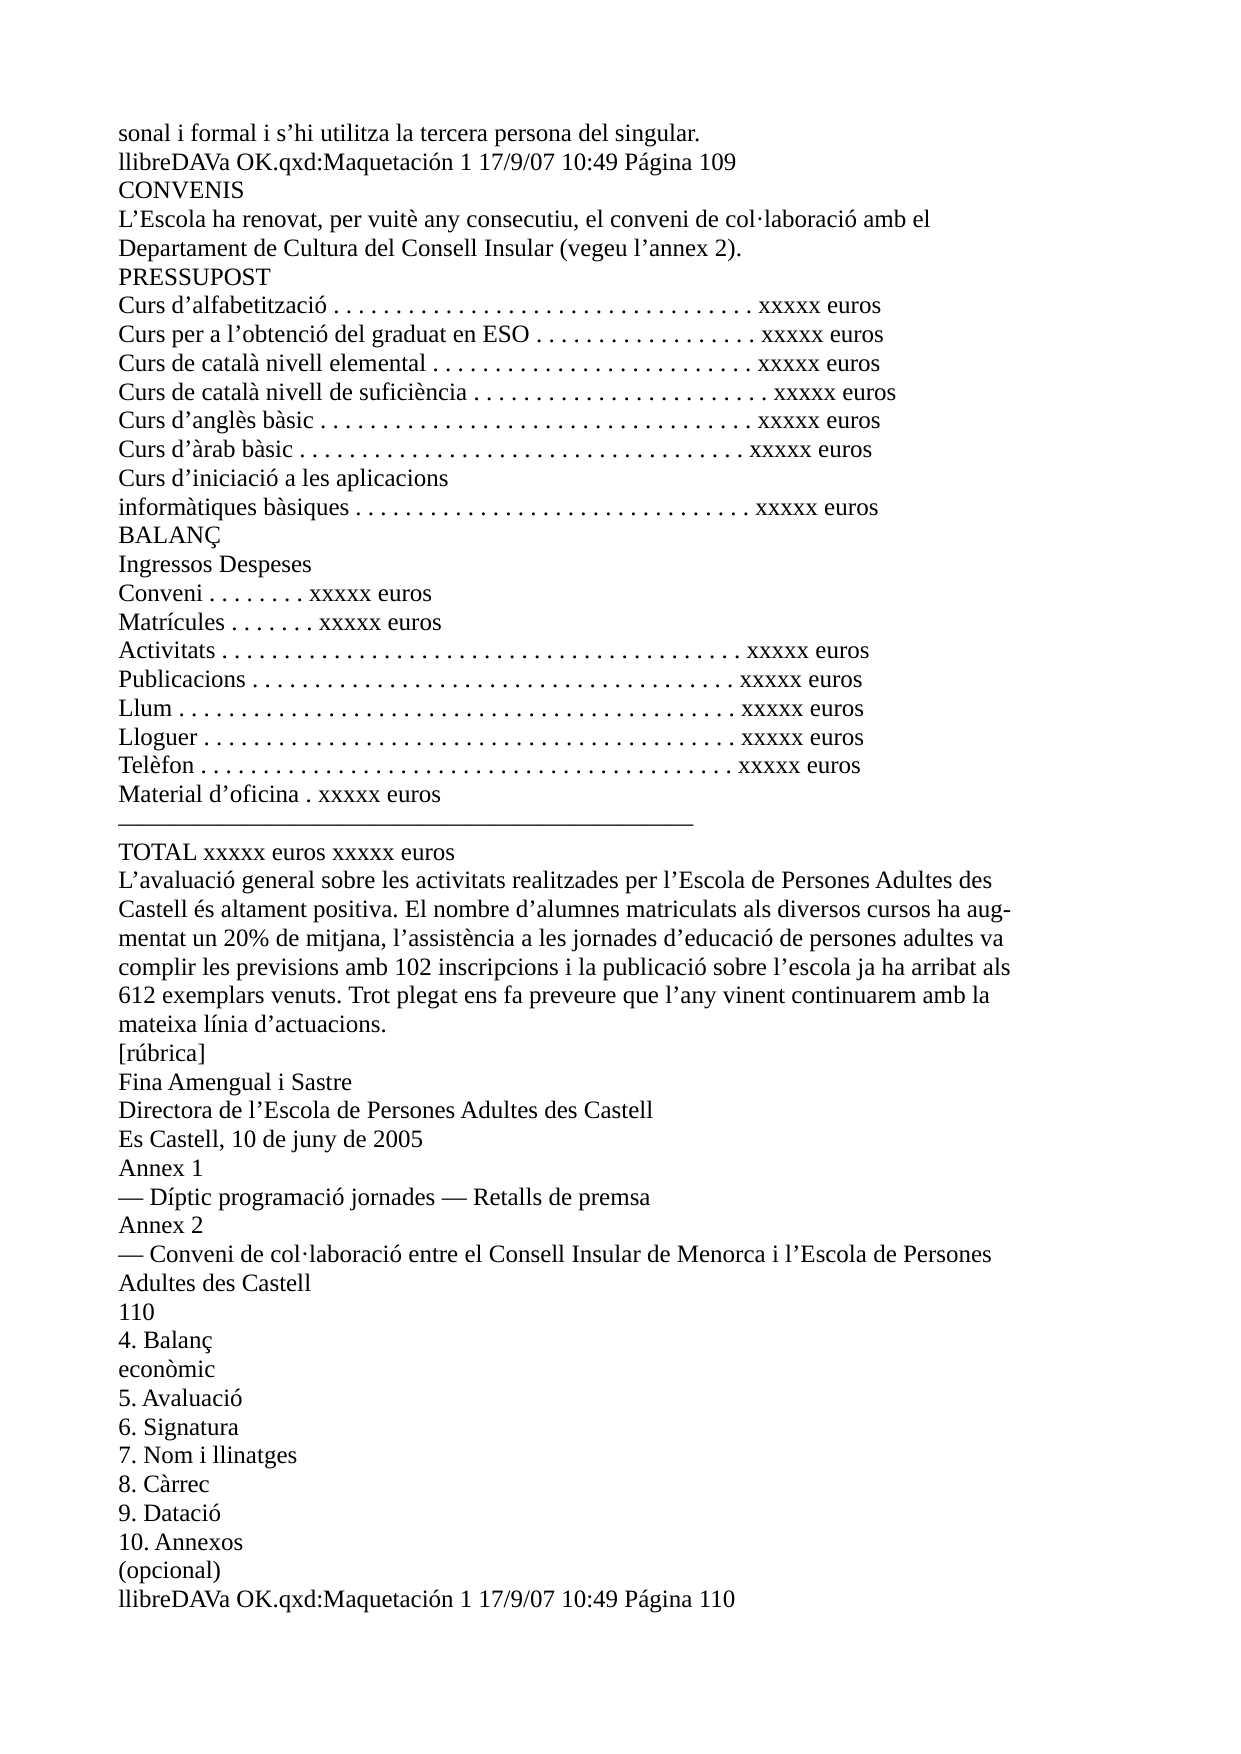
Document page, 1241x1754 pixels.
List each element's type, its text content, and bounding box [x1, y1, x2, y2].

text Annex 2 [118, 1211, 1122, 1239]
text Fina Amengual i Sastre [118, 1067, 1122, 1096]
text PRESSUPOST [118, 262, 1122, 291]
text Curs d’iniciació a les aplicacions [118, 463, 1122, 492]
text [rúbrica] [118, 1038, 1122, 1067]
text TOTAL xxxxx euros xxxxx euros [118, 837, 1122, 866]
text 7. Nom i llinatges [118, 1441, 1122, 1469]
text mentat un 20% de mitjana, l’assistència a les jornades d’educació de persones adultes va [118, 923, 1122, 952]
text L’Escola ha renovat, per vuitè any consecutiu, el conveni de col·laboració amb el [118, 204, 1122, 233]
text CONVENIS [118, 176, 1122, 204]
text Publicacions . . . . . . . . . . . . . . . . . . . . . . . . . . . . . . . . . . . . . . . xxxxx euros [118, 664, 1122, 693]
text Directora de l’Escola de Persones Adultes des Castell [118, 1096, 1122, 1124]
text Telèfon . . . . . . . . . . . . . . . . . . . . . . . . . . . . . . . . . . . . . . . . . . . xxxxx euros [118, 751, 1122, 779]
text econòmic [118, 1354, 1122, 1383]
text Activitats . . . . . . . . . . . . . . . . . . . . . . . . . . . . . . . . . . . . . . . . . . xxxxx euros [118, 636, 1122, 664]
text Curs per a l’obtenció del graduat en ESO . . . . . . . . . . . . . . . . . . xxxxx euros [118, 319, 1122, 348]
text Departament de Cultura del Consell Insular (vegeu l’annex 2). [118, 233, 1122, 262]
text Curs d’anglès bàsic . . . . . . . . . . . . . . . . . . . . . . . . . . . . . . . . . . . xxxxx euros [118, 406, 1122, 434]
text sonal i formal i s’hi utilitza la tercera persona del singular. [118, 118, 1122, 147]
text 10. Annexos [118, 1527, 1122, 1556]
text mateixa línia d’actuacions. [118, 1009, 1122, 1038]
text — Conveni de col·laboració entre el Consell Insular de Menorca i l’Escola de Persones [118, 1239, 1122, 1268]
text Es Castell, 10 de juny de 2005 [118, 1124, 1122, 1153]
text L’avaluació general sobre les activitats realitzades per l’Escola de Persones Adultes des [118, 866, 1122, 894]
text 5. Avaluació [118, 1383, 1122, 1412]
text (opcional) [118, 1556, 1122, 1584]
text Llum . . . . . . . . . . . . . . . . . . . . . . . . . . . . . . . . . . . . . . . . . . . . . xxxxx euros [118, 693, 1122, 722]
text Castell és altament positiva. El nombre d’alumnes matriculats als diversos cursos ha aug- [118, 894, 1122, 923]
text 6. Signatura [118, 1412, 1122, 1441]
text complir les previsions amb 102 inscripcions i la publicació sobre l’escola ja ha arribat als [118, 952, 1122, 981]
text llibreDAVa OK.qxd:Maquetación 1 17/9/07 10:49 Página 110 [118, 1584, 1122, 1613]
text 9. Datació [118, 1498, 1122, 1527]
text Annex 1 [118, 1153, 1122, 1182]
text Curs de català nivell elemental . . . . . . . . . . . . . . . . . . . . . . . . . . xxxxx euros [118, 348, 1122, 377]
text Ingressos Despeses [118, 549, 1122, 578]
text BALANÇ [118, 521, 1122, 549]
text Adultes des Castell [118, 1268, 1122, 1297]
text 8. Càrrec [118, 1469, 1122, 1498]
text informàtiques bàsiques . . . . . . . . . . . . . . . . . . . . . . . . . . . . . . . . xxxxx euros [118, 492, 1122, 521]
text 4. Balanç [118, 1326, 1122, 1354]
text Lloguer . . . . . . . . . . . . . . . . . . . . . . . . . . . . . . . . . . . . . . . . . . . xxxxx euros [118, 722, 1122, 751]
text Curs d’àrab bàsic . . . . . . . . . . . . . . . . . . . . . . . . . . . . . . . . . . . . xxxxx euros [118, 434, 1122, 463]
text — Díptic programació jornades — Retalls de premsa [118, 1182, 1122, 1211]
text Curs d’alfabetització . . . . . . . . . . . . . . . . . . . . . . . . . . . . . . . . . . xxxxx euros [118, 291, 1122, 319]
text Curs de català nivell de suficiència . . . . . . . . . . . . . . . . . . . . . . . . xxxxx euros [118, 377, 1122, 406]
text 612 exemplars venuts. Trot plegat ens fa preveure que l’any vinent continuarem amb la [118, 981, 1122, 1009]
text Conveni . . . . . . . . xxxxx euros [118, 578, 1122, 607]
text ——————————————————————— [118, 808, 1122, 837]
text Material d’oficina . xxxxx euros [118, 779, 1122, 808]
text llibreDAVa OK.qxd:Maquetación 1 17/9/07 10:49 Página 109 [118, 147, 1122, 176]
text Matrícules . . . . . . . xxxxx euros [118, 607, 1122, 636]
text 110 [118, 1297, 1122, 1326]
